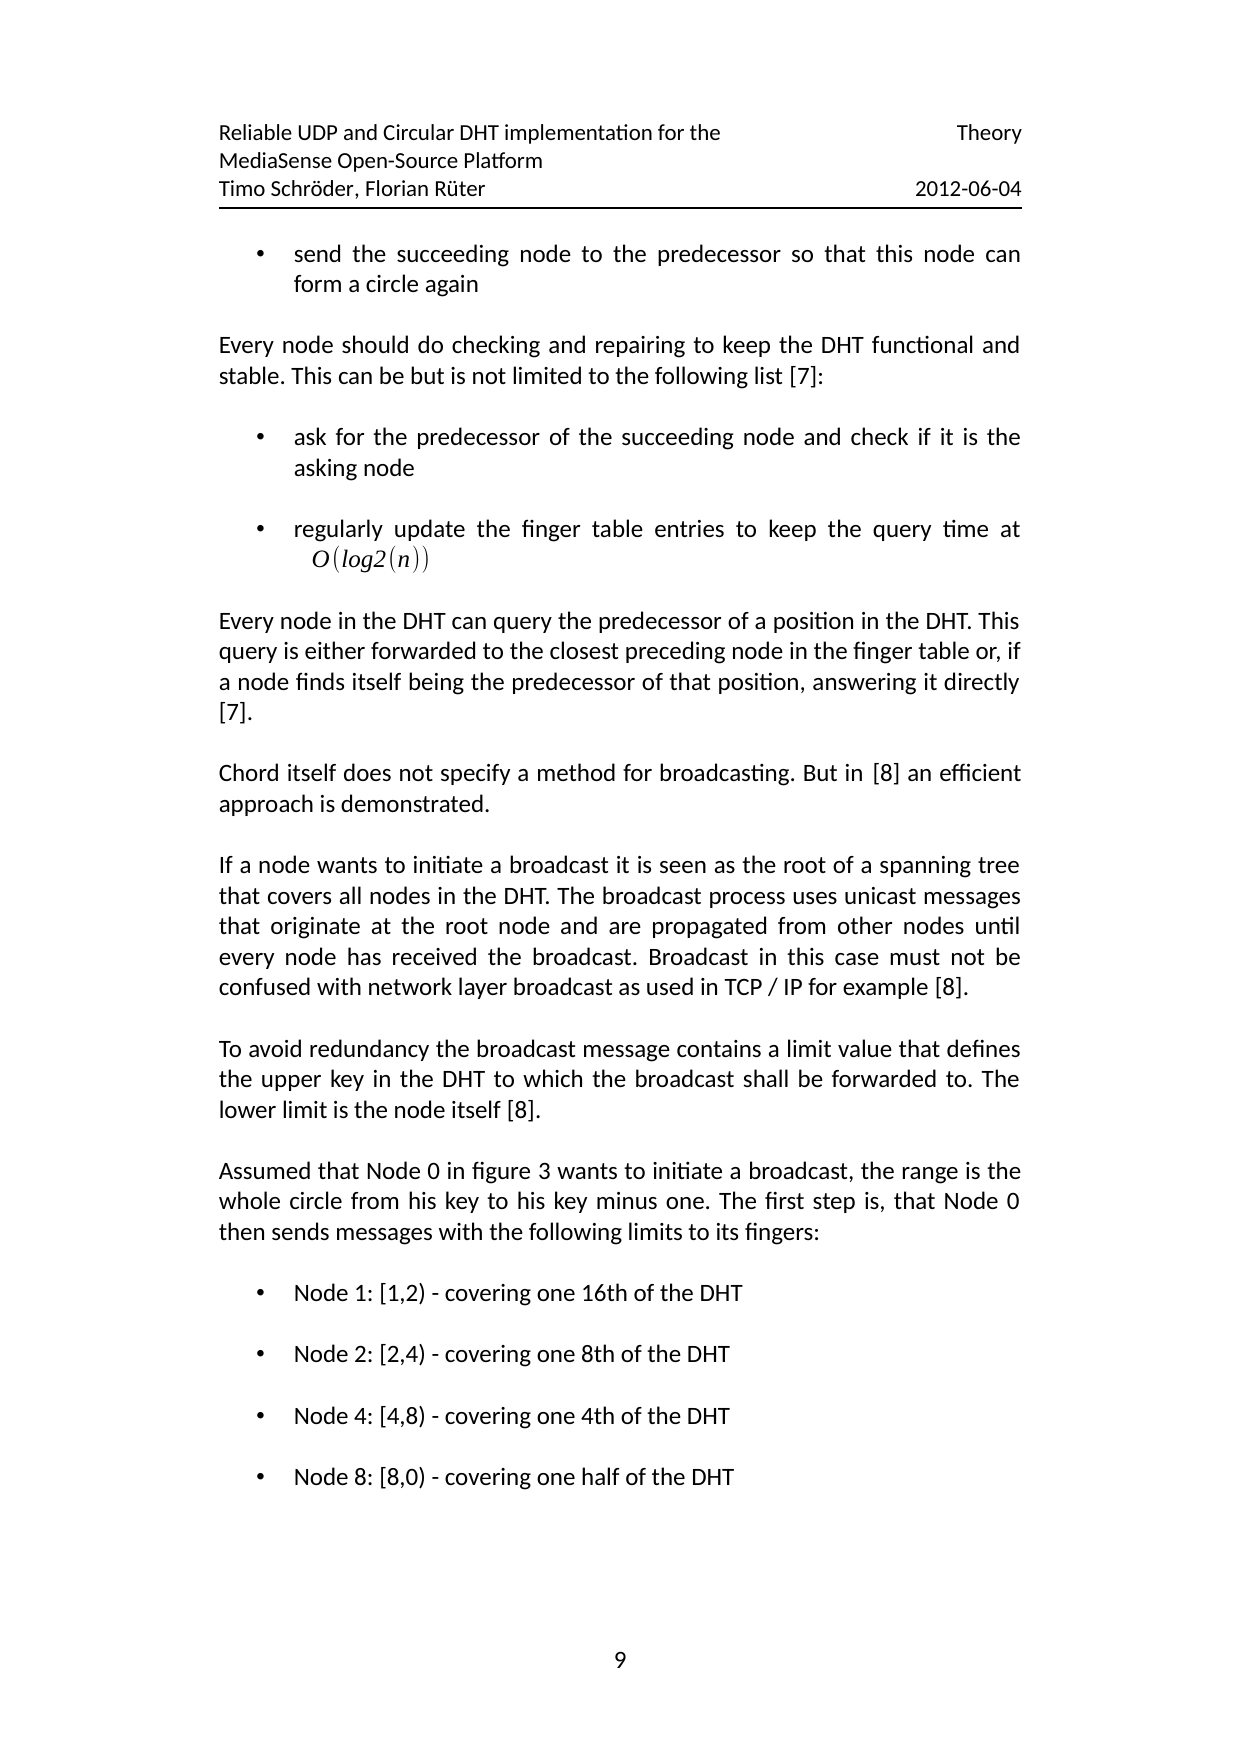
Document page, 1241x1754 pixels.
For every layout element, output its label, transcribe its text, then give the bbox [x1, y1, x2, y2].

list Node 2: [2,4) - covering one 8th of the DHT [256, 1338, 1022, 1369]
list ask for the predecessor of the succeeding node and check if it is the asking node [256, 421, 1022, 482]
list regularly update the finger table entries to keep the query time at [256, 513, 1022, 574]
list Node 8: [8,0) - covering one half of the DHT [256, 1461, 1022, 1492]
text If a node wants to initiate a broadcast it is seen as the root of a spanning tree that covers all nodes in the DHT. The broadcast process uses unicast messages that originate at the root node and are propagated from other nodes until every node has received the broadcast. Broadcast in this case must not be confused with network layer broadcast as used in TCP / IP for example [8]. [218, 849, 1022, 1002]
list Node 1: [1,2) - covering one 16th of the DHT [256, 1277, 1022, 1308]
list send the succeeding node to the predecessor so that this node can form a circle again [256, 238, 1022, 299]
text To avoid redundancy the broadcast message contains a limit value that defines the upper key in the DHT to which the broadcast shall be forwarded to. The lower limit is the node itself [8]. [218, 1033, 1022, 1124]
list Node 4: [4,8) - covering one 4th of the DHT [256, 1400, 1022, 1430]
text Assumed that Node 0 in figure 3 wants to initiate a broadcast, the range is the whole circle from his key to his key minus one. The first step is, that Node 0 then sends messages with the following limits to its fingers: [218, 1155, 1022, 1247]
text Every node should do checking and repairing to keep the DHT functional and stable. This can be but is not limited to the following list [7]: [218, 330, 1022, 391]
text Chord itself does not specify a method for broadcasting. But in [8] an efficient approach is demonstrated. [218, 758, 1022, 819]
text Every node in the DHT can query the predecessor of a position in the DHT. This query is either forwarded to the closest preceding node in the finger table or, if a node finds itself being the predecessor of that position, answering it directly [7]. [218, 605, 1022, 727]
